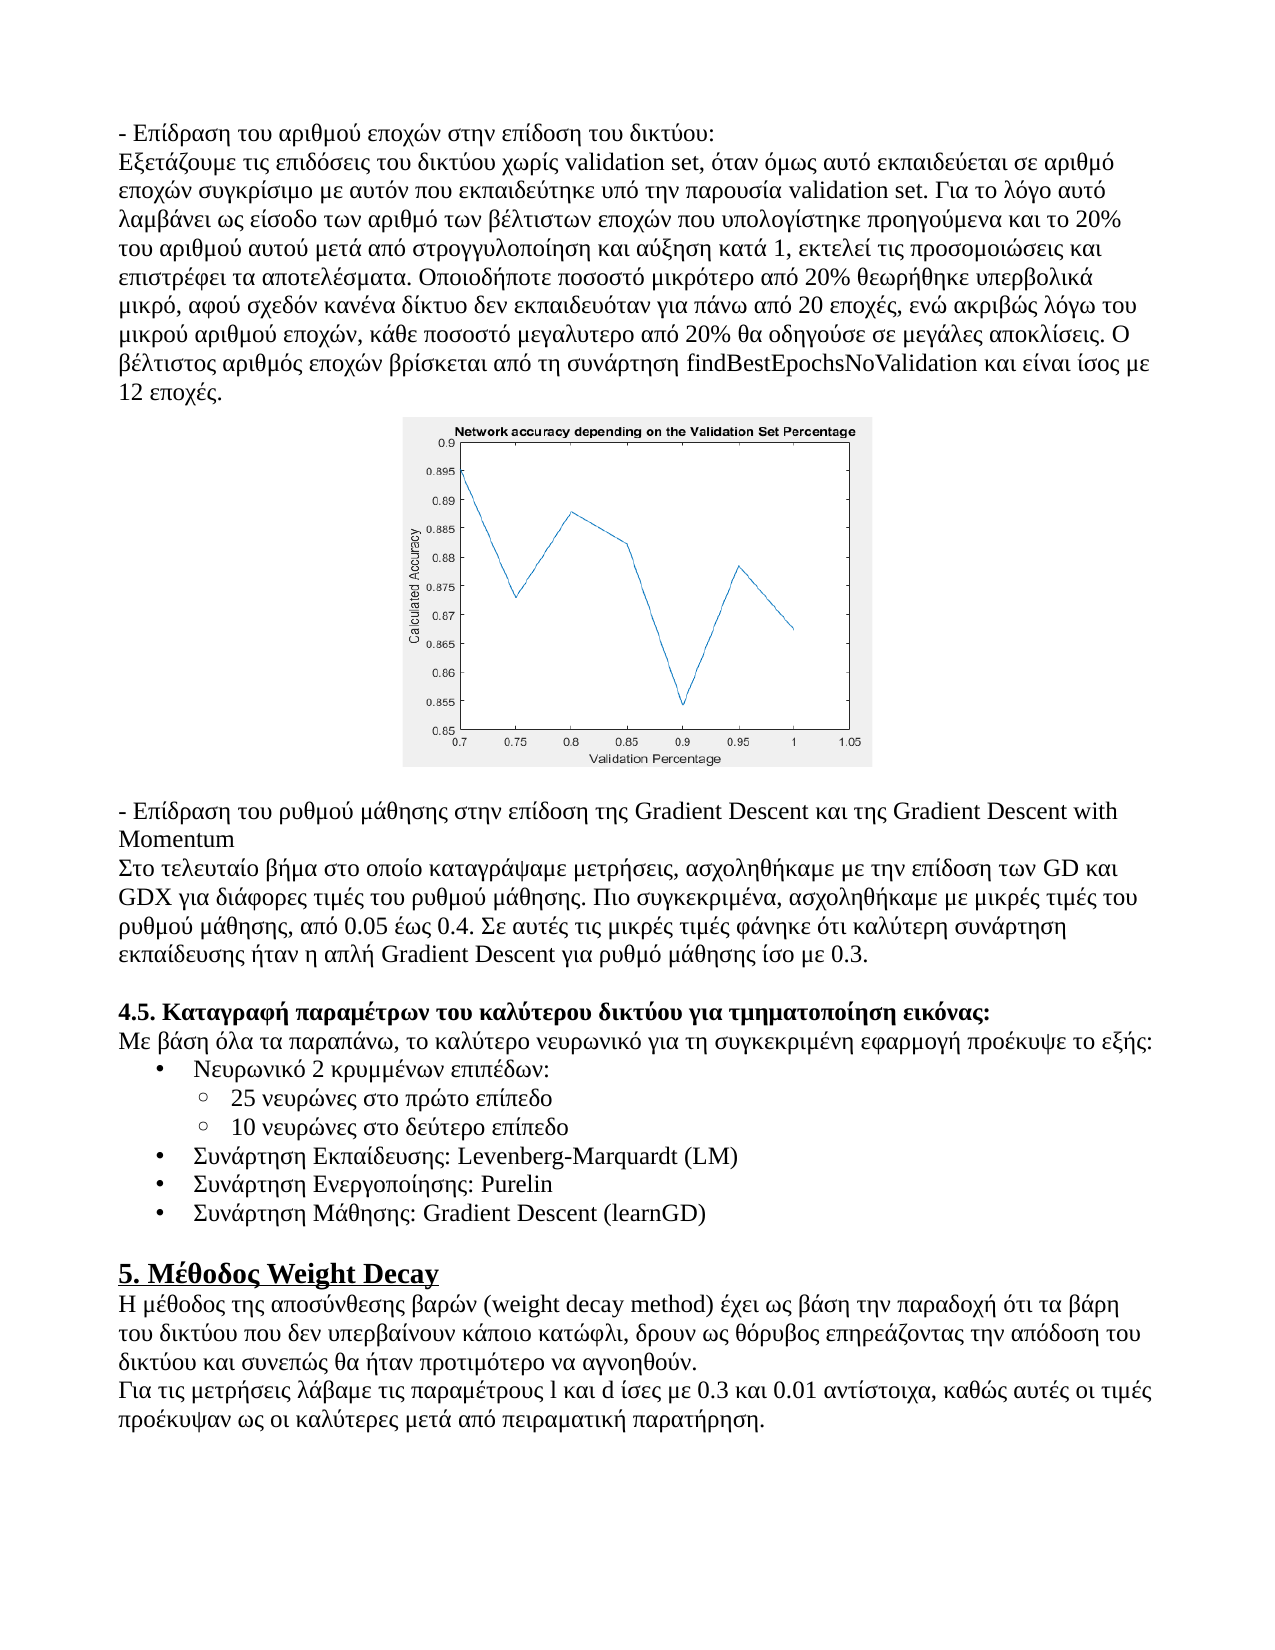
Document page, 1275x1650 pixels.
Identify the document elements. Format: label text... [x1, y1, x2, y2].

text Η μέθοδος της αποσύνθεσης βαρών (weight decay method) έχει ως βάση την παραδοχή ότι τα βάρη του δικτύου που δεν υπερβαίνουν κάποιο κατώφλι, δρουν ως θόρυβος επηρεάζοντας την απόδοση του δικτύου και συνεπώς θα ήταν προτιμότερο να αγνοηθούν. [118, 1289, 1157, 1376]
text - Επίδραση του αριθμού εποχών στην επίδοση του δικτύου: [118, 118, 1157, 147]
text 4.5. Καταγραφή παραμέτρων του καλύτερου δικτύου για τμηματοποίηση εικόνας: [118, 997, 1157, 1026]
list 25 νευρώνες στο πρώτο επίπεδο [193, 1083, 1157, 1112]
text Για τις μετρήσεις λάβαμε τις παραμέτρους l και d ίσες με 0.3 και 0.01 αντίστοιχα, καθώς αυτές οι τιμές προέκυψαν ως οι καλύτερες μετά από πειραματική παρατήρηση. [118, 1376, 1157, 1433]
text Στο τελευταίο βήμα στο οποίο καταγράψαμε μετρήσεις, ασχοληθήκαμε με την επίδοση των GD και GDX για διάφορες τιμές του ρυθμού μάθησης. Πιο συγκεκριμένα, ασχοληθήκαμε με μικρές τιμές του ρυθμού μάθησης, από 0.05 έως 0.4. Σε αυτές τις μικρές τιμές φάνηκε ότι καλύτερη συνάρτηση εκπαίδευσης ήταν η απλή Gradient Descent για ρυθμό μάθησης ίσο με 0.3. [118, 853, 1157, 968]
picture [402, 417, 873, 767]
text 5. Μέθοδος Weight Decay [118, 1256, 1157, 1289]
text Εξετάζουμε τις επιδόσεις του δικτύου χωρίς validation set, όταν όμως αυτό εκπαιδεύεται σε αριθμό εποχών συγκρίσιμο με αυτόν που εκπαιδεύτηκε υπό την παρουσία validation set. Για το λόγο αυτό λαμβάνει ως είσοδο των αριθμό των βέλτιστων εποχών που υπολογίστηκε προηγούμενα και το 20% του αριθμού αυτού μετά από στρογγυλοποίηση και αύξηση κατά 1, εκτελεί τις προσομοιώσεις και επιστρέφει τα αποτελέσματα. Οποιοδήποτε ποσοστό μικρότερο από 20% θεωρήθηκε υπερβολικά μικρό, αφού σχεδόν κανένα δίκτυο δεν εκπαιδευόταν για πάνω από 20 εποχές, ενώ ακριβώς λόγω του μικρού αριθμού εποχών, κάθε ποσοστό μεγαλυτερο από 20% θα οδηγούσε σε μεγάλες αποκλίσεις. Ο βέλτιστος αριθμός εποχών βρίσκεται από τη συνάρτηση findBestEpochsNoValidation και είναι ίσος με 12 εποχές. [118, 147, 1157, 406]
list Συνάρτηση Εκπαίδευσης: Levenberg-Marquardt (LM) [156, 1141, 1157, 1169]
list Συνάρτηση Ενεργοποίησης: Purelin [156, 1169, 1157, 1198]
text Με βάση όλα τα παραπάνω, το καλύτερο νευρωνικό για τη συγκεκριμένη εφαρμογή προέκυψε το εξής: [118, 1026, 1157, 1054]
list 10 νευρώνες στο δεύτερο επίπεδο [193, 1112, 1157, 1141]
list Συνάρτηση Μάθησης: Gradient Descent (learnGD) [156, 1198, 1157, 1227]
list Νευρωνικό 2 κρυμμένων επιπέδων: [156, 1054, 1157, 1083]
text - Επίδραση του ρυθμού μάθησης στην επίδοση της Gradient Descent και της Gradient Descent with Momentum [118, 796, 1157, 853]
